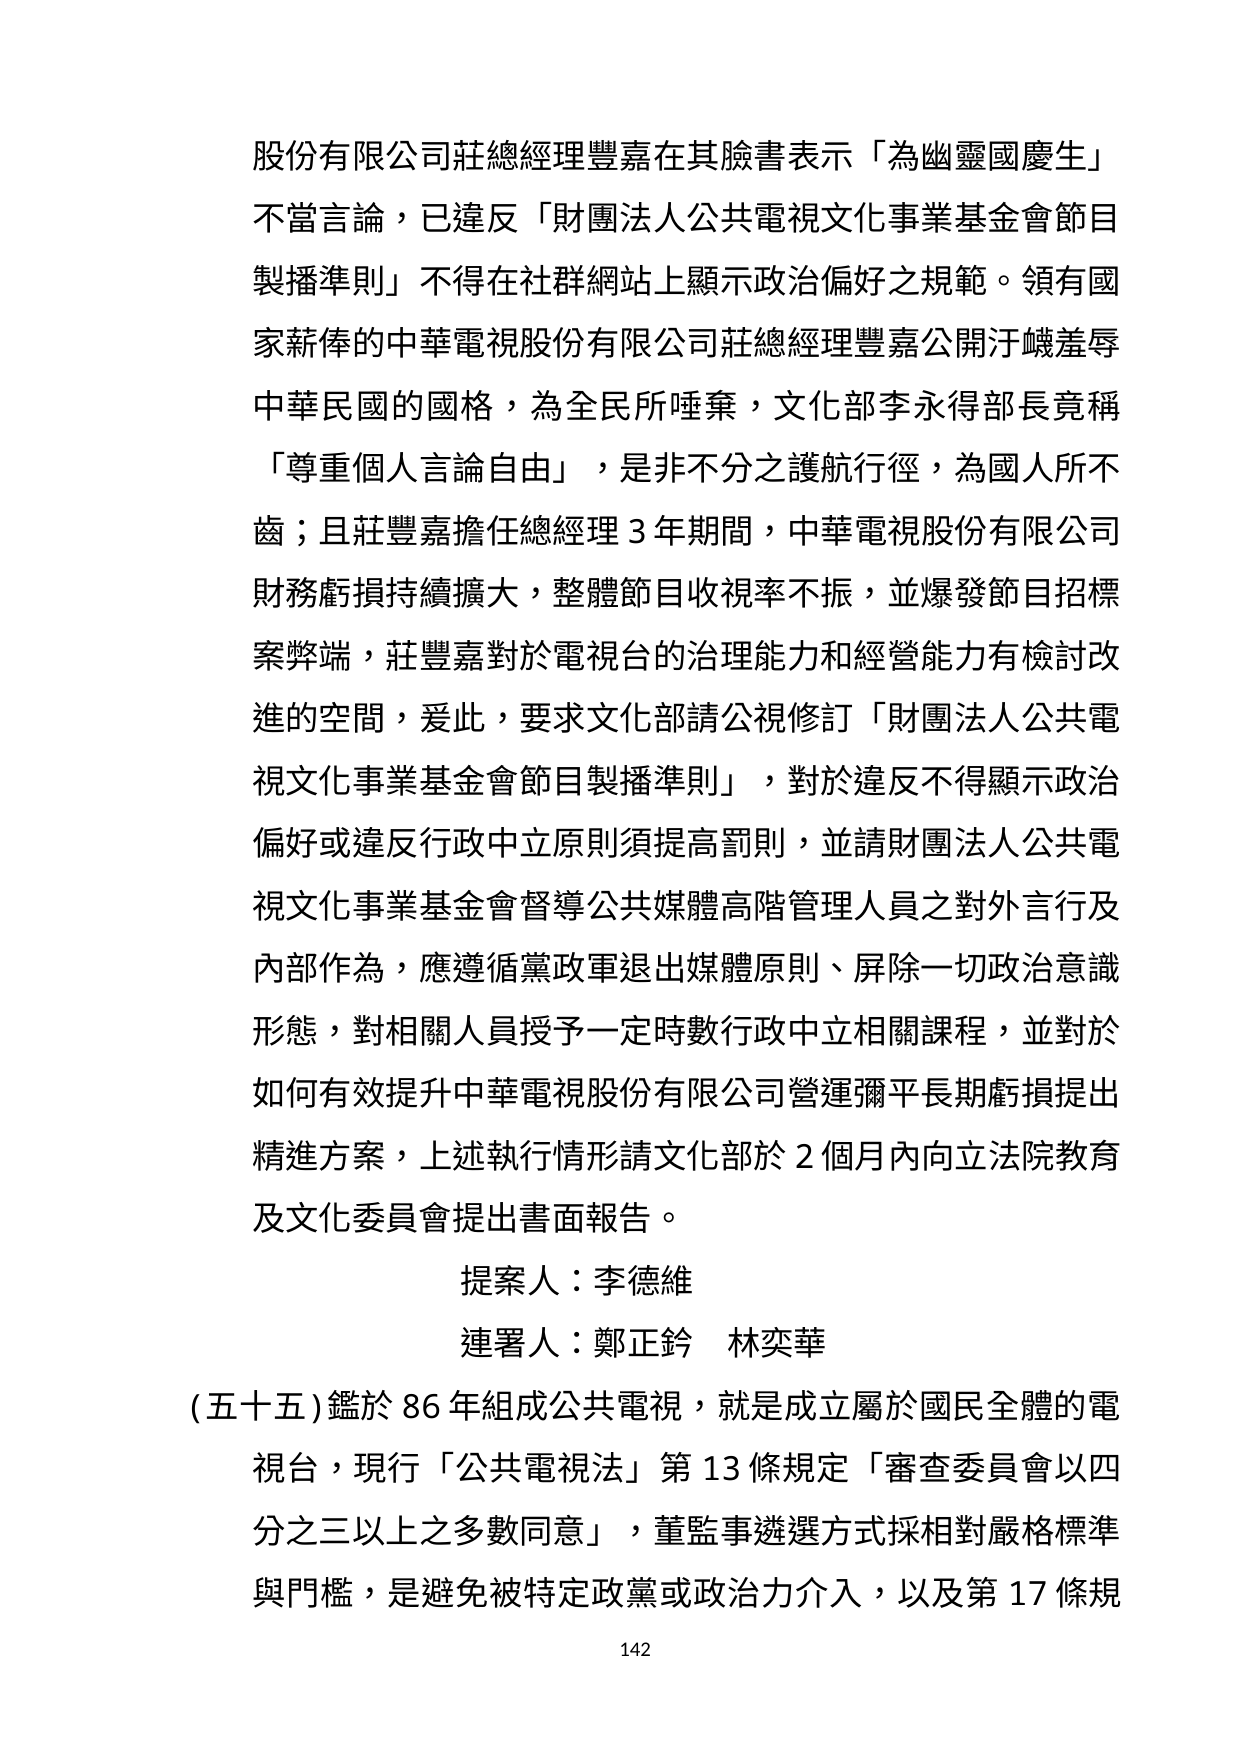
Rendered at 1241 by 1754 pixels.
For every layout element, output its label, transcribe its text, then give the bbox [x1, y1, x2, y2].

text (五十五)鑑於86年組成公共電視，就是成立屬於國民全體的電視台，現行「公共電視法」第13條規定「審查委員會以四分之三以上之多數同意」，董監事遴選方式採相對嚴格標準與門檻，是避免被特定政黨或政治力介入，以及第17條規 [185, 1362, 1122, 1612]
text 提案人：李德維 [460, 1237, 1122, 1300]
text 股份有限公司莊總經理豐嘉在其臉書表示「為幽靈國慶生」不當言論，已違反「財團法人公共電視文化事業基金會節目製播準則」不得在社群網站上顯示政治偏好之規範。領有國家薪俸的中華電視股份有限公司莊總經理豐嘉公開汙衊羞辱中華民國的國格，為全民所唾棄，文化部李永得部長竟稱「尊重個人言論自由」，是非不分之護航行徑，為國人所不齒；且莊豐嘉擔任總經理3年期間，中華電視股份有限公司財務虧損持續擴大，整體節目收視率不振，並爆發節目招標案弊端，莊豐嘉對於電視台的治理能力和經營能力有檢討改進的空間，爰此，要求文化部請公視修訂「財團法人公共電視文化事業基金會節目製播準則」，對於違反不得顯示政治偏好或違反行政中立原則須提高罰則，並請財團法人公共電視文化事業基金會督導公共媒體高階管理人員之對外言行及內部作為，應遵循黨政軍退出媒體原則、屏除一切政治意識形態，對相關人員授予一定時數行政中立相關課程，並對於如何有效提升中華電視股份有限公司營運彌平長期虧損提出精進方案，上述執行情形請文化部於2個月內向立法院教育及文化委員會提出書面報告。 [185, 112, 1122, 1237]
text 連署人：鄭正鈐 林奕華 [460, 1300, 1122, 1362]
